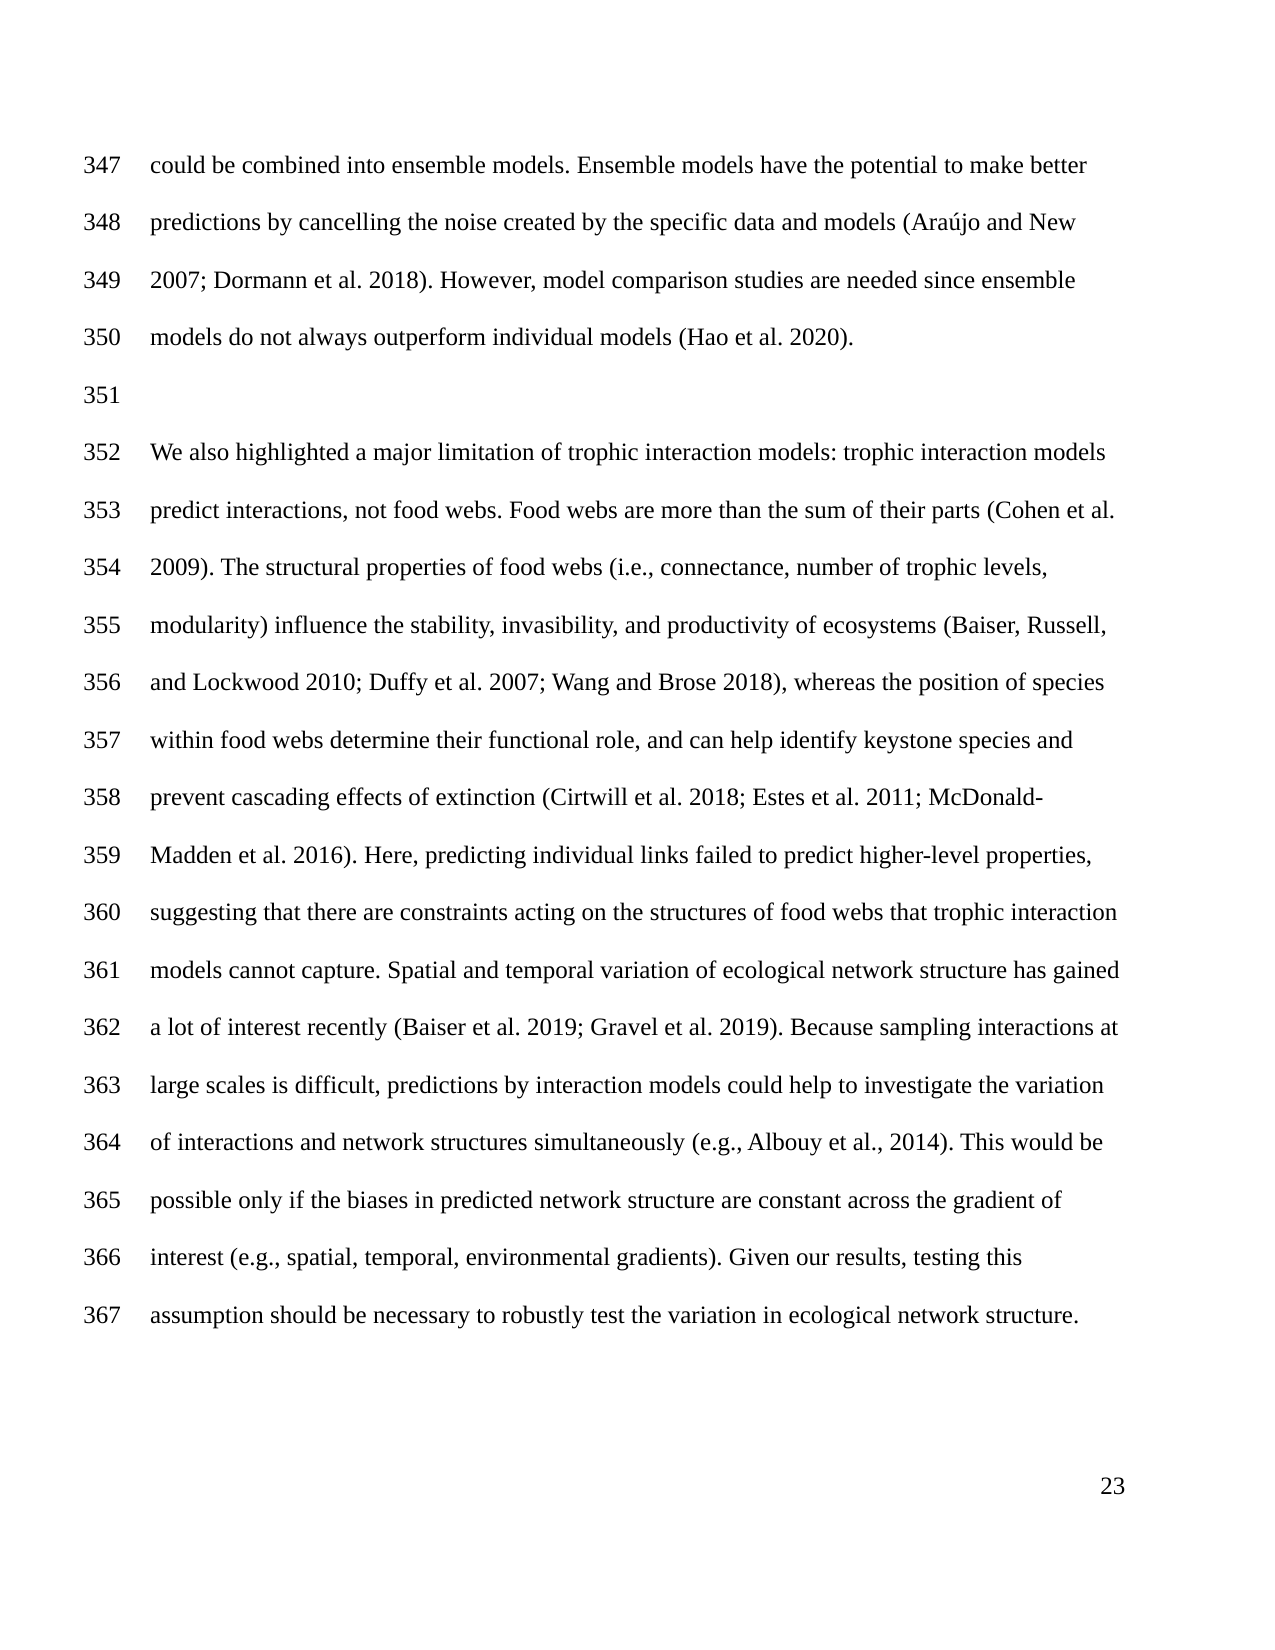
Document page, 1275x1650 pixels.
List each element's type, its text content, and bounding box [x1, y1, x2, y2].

text could be combined into ensemble models. Ensemble models have the potential to make better predictions by cancelling the noise created by the specific data and models (Araújo and New 2007; Dormann et al. 2018). However, model comparison studies are needed since ensemble models do not always outperform individual models (Hao et al. 2020). [150, 150, 1125, 351]
text We also highlighted a major limitation of trophic interaction models: trophic interaction models predict interactions, not food webs. Food webs are more than the sum of their parts (Cohen et al. 2009). The structural properties of food webs (i.e., connectance, number of trophic levels, modularity) influence the stability, invasibility, and productivity of ecosystems (Baiser, Russell, and Lockwood 2010; Duffy et al. 2007; Wang and Brose 2018), whereas the position of species within food webs determine their functional role, and can help identify keystone species and prevent cascading effects of extinction (Cirtwill et al. 2018; Estes et al. 2011; McDonald-Madden et al. 2016). Here, predicting individual links failed to predict higher-level properties, suggesting that there are constraints acting on the structures of food webs that trophic interaction models cannot capture. Spatial and temporal variation of ecological network structure has gained a lot of interest recently (Baiser et al. 2019; Gravel et al. 2019). Because sampling interactions at large scales is difficult, predictions by interaction models could help to investigate the variation of interactions and network structures simultaneously (e.g., Albouy et al., 2014). This would be possible only if the biases in predicted network structure are constant across the gradient of interest (e.g., spatial, temporal, environmental gradients). Given our results, testing this assumption should be necessary to robustly test the variation in ecological network structure. [150, 437, 1125, 1329]
